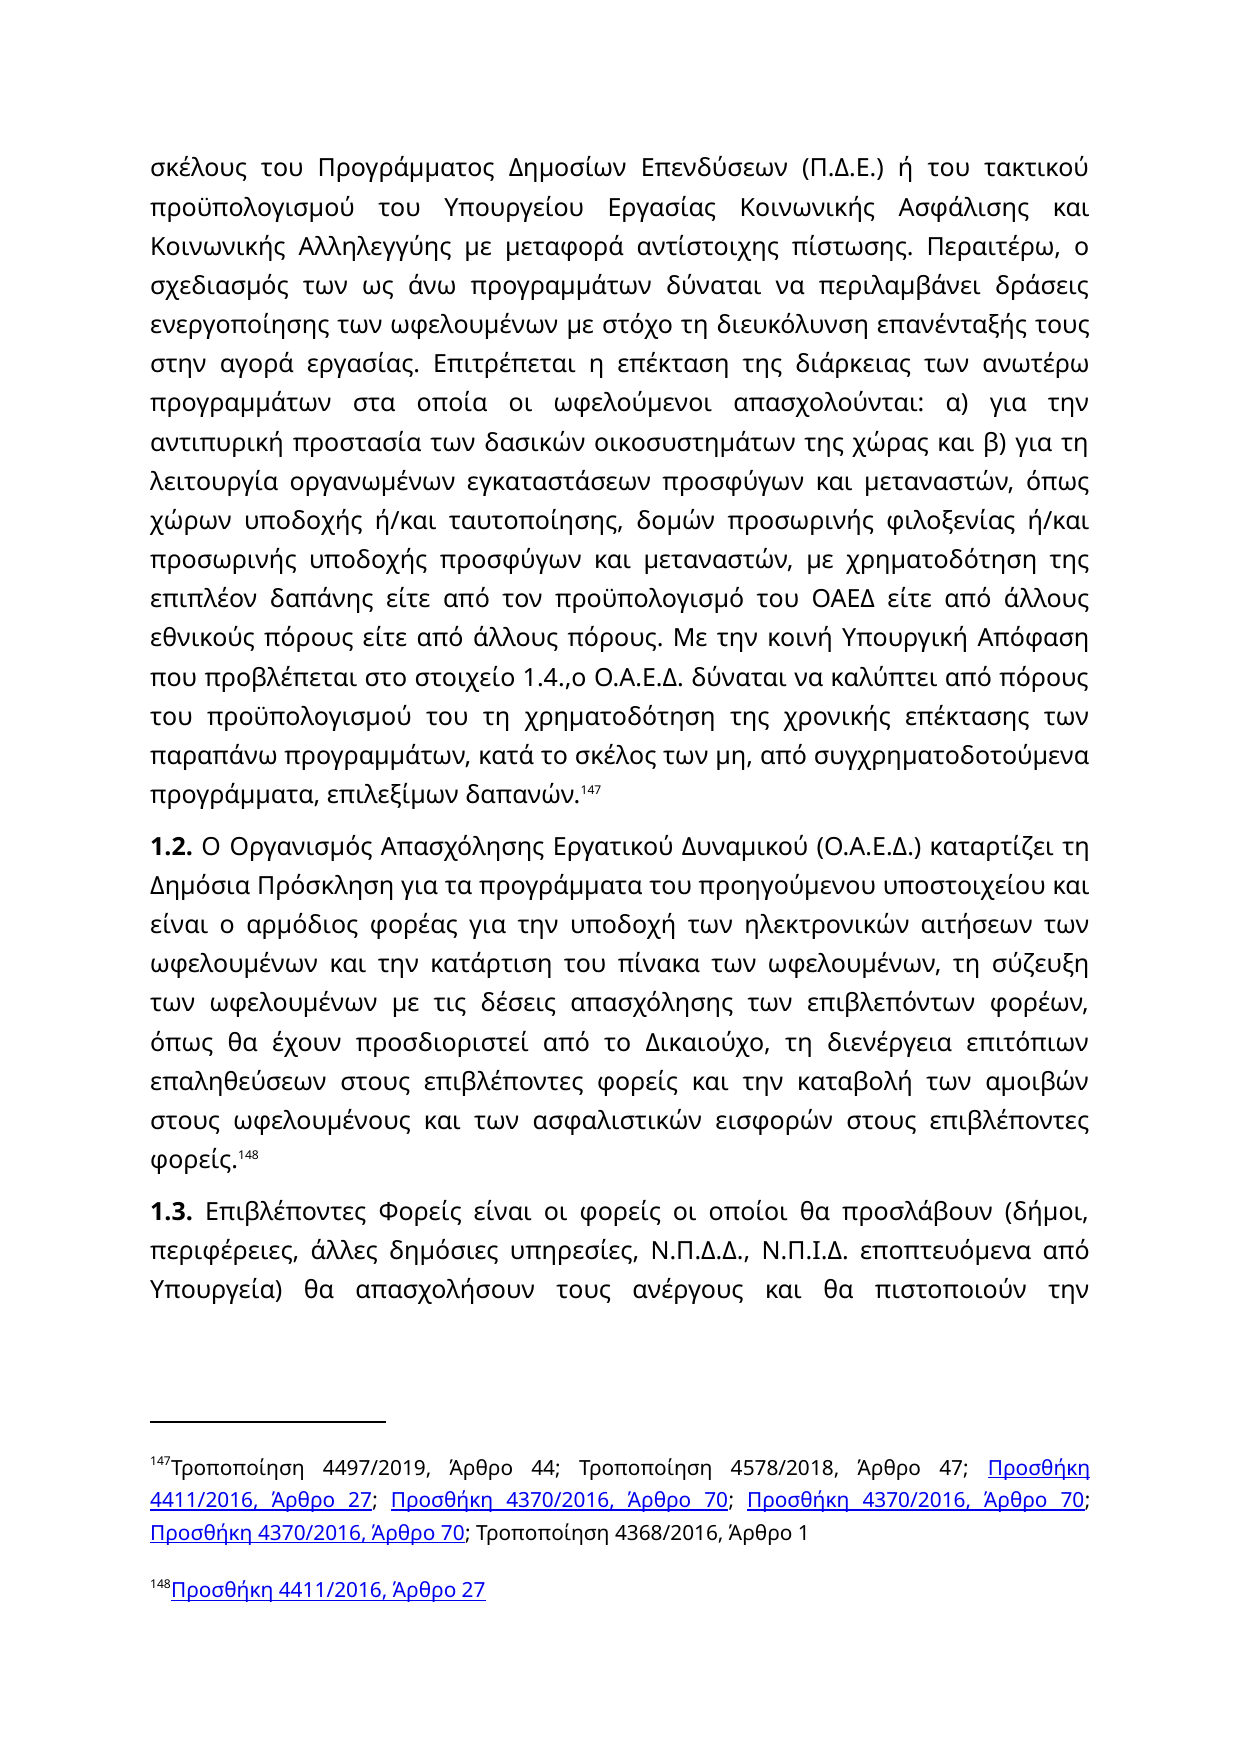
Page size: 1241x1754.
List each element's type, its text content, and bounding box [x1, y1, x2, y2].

text 1.3. Επιβλέποντες Φορείς είναι οι φορείς οι οποίοι θα προσλάβουν (δήμοι, περιφέρειες, άλλες δημόσιες υπηρεσίες, Ν.Π.Δ.Δ., Ν.Π.Ι.Δ. εποπτευόμενα από Υπουργεία) θα απασχολήσουν τους ανέργους και θα πιστοποιούν την [150, 1193, 1090, 1306]
text Προσθήκη 4411/2016, Άρθρο 27 [150, 1576, 1090, 1604]
text 1.2. Ο Οργανισμός Απασχόλησης Εργατικού Δυναμικού (Ο.Α.Ε.Δ.) καταρτίζει τη Δημόσια Πρόσκληση για τα προγράμματα του προηγούμενου υποστοιχείου και είναι ο αρμόδιος φορέας για την υποδοχή των ηλεκτρονικών αιτήσεων των ωφελουμένων και την κατάρτιση του πίνακα των ωφελουμένων, τη σύζευξη των ωφελουμένων με τις δέσεις απασχόλησης των επιβλεπόντων φορέων, όπως θα έχουν προσδιοριστεί από το Δικαιούχο, τη διενέργεια επιτόπιων επαληθεύσεων στους επιβλέποντες φορείς και την καταβολή των αμοιβών στους ωφελουμένους και των ασφαλιστικών εισφορών στους επιβλέποντες φορείς. [150, 828, 1090, 1176]
text σκέλους του Προγράμματος Δημοσίων Επενδύσεων (Π.Δ.Ε.) ή του τακτικού προϋπολογισμού του Υπουργείου Εργασίας Κοινωνικής Ασφάλισης και Κοινωνικής Αλληλεγγύης με μεταφορά αντίστοιχης πίστωσης. Περαιτέρω, ο σχεδιασμός των ως άνω προγραμμάτων δύναται να περιλαμβάνει δράσεις ενεργοποίησης των ωφελουμένων με στόχο τη διευκόλυνση επανένταξής τους στην αγορά εργασίας. Επιτρέπεται η επέκταση της διάρκειας των ανωτέρω προγραμμάτων στα οποία οι ωφελούμενοι απασχολούνται: α) για την αντιπυρική προστασία των δασικών οικοσυστημάτων της χώρας και β) για τη λειτουργία οργανωμένων εγκαταστάσεων προσφύγων και μεταναστών, όπως χώρων υποδοχής ή/και ταυτοποίησης, δομών προσωρινής φιλοξενίας ή/και προσωρινής υποδοχής προσφύγων και μεταναστών, με χρηματοδότηση της επιπλέον δαπάνης είτε από τον προϋπολογισμό του ΟΑΕΔ είτε από άλλους εθνικούς πόρους είτε από άλλους πόρους. Με την κοινή Υπουργική Απόφαση που προβλέπεται στο στοιχείο 1.4.,ο Ο.Α.Ε.Δ. δύναται να καλύπτει από πόρους του προϋπολογισμού του τη χρηματοδότηση της χρονικής επέκτασης των παραπάνω προγραμμάτων, κατά το σκέλος των μη, από συγχρηματοδοτούμενα προγράμματα, επιλεξίμων δαπανών. [150, 150, 1090, 811]
text Τροποποίηση 4497/2019, Άρθρο 44; Τροποποίηση 4578/2018, Άρθρο 47; Προσθήκη 4411/2016, Άρθρο 27; Προσθήκη 4370/2016, Άρθρο 70; Προσθήκη 4370/2016, Άρθρο 70; Προσθήκη 4370/2016, Άρθρο 70; Τροποποίηση 4368/2016, Άρθρο 1 [150, 1453, 1090, 1546]
